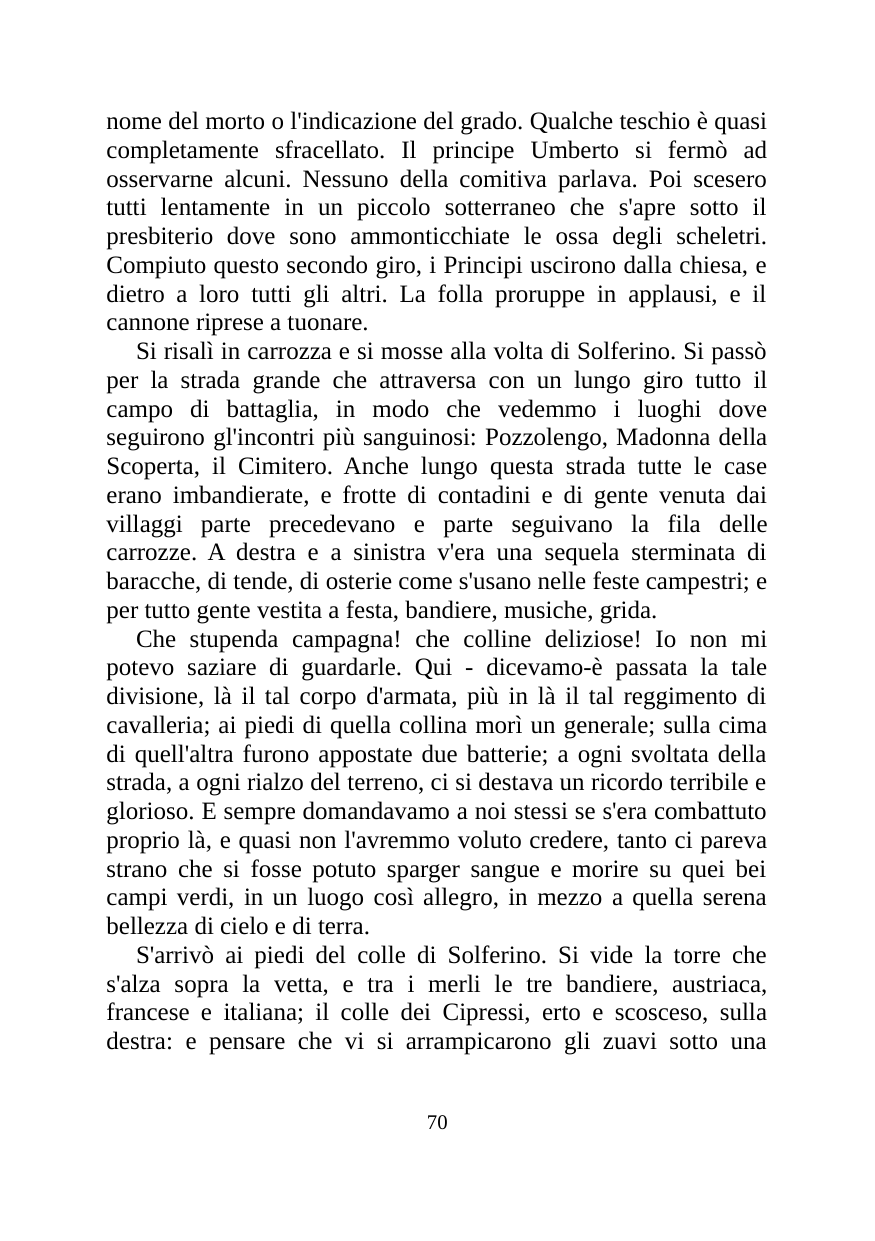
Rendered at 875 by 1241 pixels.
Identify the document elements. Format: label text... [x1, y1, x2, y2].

text nome del morto o l'indicazione del grado. Qualche teschio è quasi completamente sfracellato. Il principe Umberto si fermò ad osservarne alcuni. Nessuno della comitiva parlava. Poi scesero tutti lentamente in un piccolo sotterraneo che s'apre sotto il presbiterio dove sono ammonticchiate le ossa degli scheletri. Compiuto questo secondo giro, i Principi uscirono dalla chiesa, e dietro a loro tutti gli altri. La folla proruppe in applausi, e il cannone riprese a tuonare. [106, 106, 768, 336]
text Che stupenda campagna! che colline deliziose! Io non mi potevo saziare di guardarle. Qui - dicevamo-è passata la tale divisione, là il tal corpo d'armata, più in là il tal reggimento di cavalleria; ai piedi di quella collina morì un generale; sulla cima di quell'altra furono appostate due batterie; a ogni svoltata della strada, a ogni rialzo del terreno, ci si destava un ricordo terribile e glorioso. E sempre domandavamo a noi stessi se s'era combattuto proprio là, e quasi non l'avremmo voluto credere, tanto ci pareva strano che si fosse potuto sparger sangue e morire su quei bei campi verdi, in un luogo così allegro, in mezzo a quella serena bellezza di cielo e di terra. [106, 624, 768, 940]
text Si risalì in carrozza e si mosse alla volta di Solferino. Si passò per la strada grande che attraversa con un lungo giro tutto il campo di battaglia, in modo che vedemmo i luoghi dove seguirono gl'incontri più sanguinosi: Pozzolengo, Madonna della Scoperta, il Cimitero. Anche lungo questa strada tutte le case erano imbandierate, e frotte di contadini e di gente venuta dai villaggi parte precedevano e parte seguivano la fila delle carrozze. A destra e a sinistra v'era una sequela sterminata di baracche, di tende, di osterie come s'usano nelle feste campestri; e per tutto gente vestita a festa, bandiere, musiche, grida. [106, 336, 768, 624]
text S'arrivò ai piedi del colle di Solferino. Si vide la torre che s'alza sopra la vetta, e tra i merli le tre bandiere, austriaca, francese e italiana; il colle dei Cipressi, erto e scosceso, sulla destra: e pensare che vi si arrampicarono gli zuavi sotto una [106, 940, 768, 1055]
